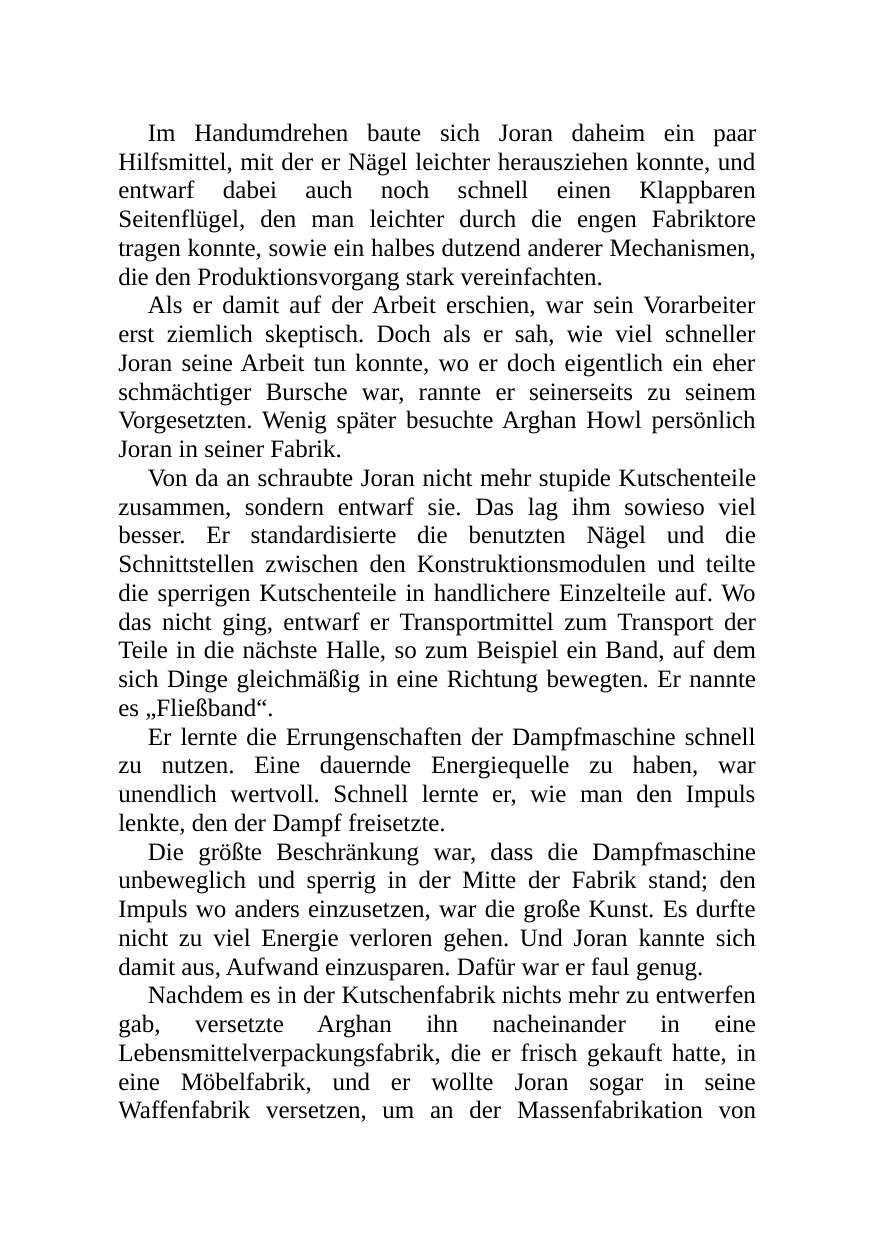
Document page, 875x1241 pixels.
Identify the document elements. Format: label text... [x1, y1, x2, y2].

text Nachdem es in der Kutschenfabrik nichts mehr zu entwerfen gab, versetzte Arghan ihn nacheinander in eine Lebensmittelverpackungsfabrik, die er frisch gekauft hatte, in eine Möbelfabrik, und er wollte Joran sogar in seine Waffenfabrik versetzen, um an der Massenfabrikation von [118, 981, 756, 1124]
text Im Handumdrehen baute sich Joran daheim ein paar Hilfsmittel, mit der er Nägel leichter herausziehen konnte, und entwarf dabei auch noch schnell einen Klappbaren Seitenflügel, den man leichter durch die engen Fabriktore tragen konnte, sowie ein halbes dutzend anderer Mechanismen, die den Produktionsvorgang stark vereinfachten. [118, 118, 756, 291]
text Als er damit auf der Arbeit erschien, war sein Vorarbeiter erst ziemlich skeptisch. Doch als er sah, wie viel schneller Joran seine Arbeit tun konnte, wo er doch eigentlich ein eher schmächtiger Bursche war, rannte er seinerseits zu seinem Vorgesetzten. Wenig später besuchte Arghan Howl persönlich Joran in seiner Fabrik. [118, 291, 756, 463]
text Er lernte die Errungenschaften der Dampfmaschine schnell zu nutzen. Eine dauernde Energiequelle zu haben, war unendlich wertvoll. Schnell lernte er, wie man den Impuls lenkte, den der Dampf freisetzte. [118, 722, 756, 837]
text Von da an schraubte Joran nicht mehr stupide Kutschenteile zusammen, sondern entwarf sie. Das lag ihm sowieso viel besser. Er standardisierte die benutzten Nägel und die Schnittstellen zwischen den Konstruktionsmodulen und teilte die sperrigen Kutschenteile in handlichere Einzelteile auf. Wo das nicht ging, entwarf er Transportmittel zum Transport der Teile in die nächste Halle, so zum Beispiel ein Band, auf dem sich Dinge gleichmäßig in eine Richtung bewegten. Er nannte es „Fließband“. [118, 463, 756, 722]
text Die größte Beschränkung war, dass die Dampfmaschine unbeweglich und sperrig in der Mitte der Fabrik stand; den Impuls wo anders einzusetzen, war die große Kunst. Es durfte nicht zu viel Energie verloren gehen. Und Joran kannte sich damit aus, Aufwand einzusparen. Dafür war er faul genug. [118, 837, 756, 981]
